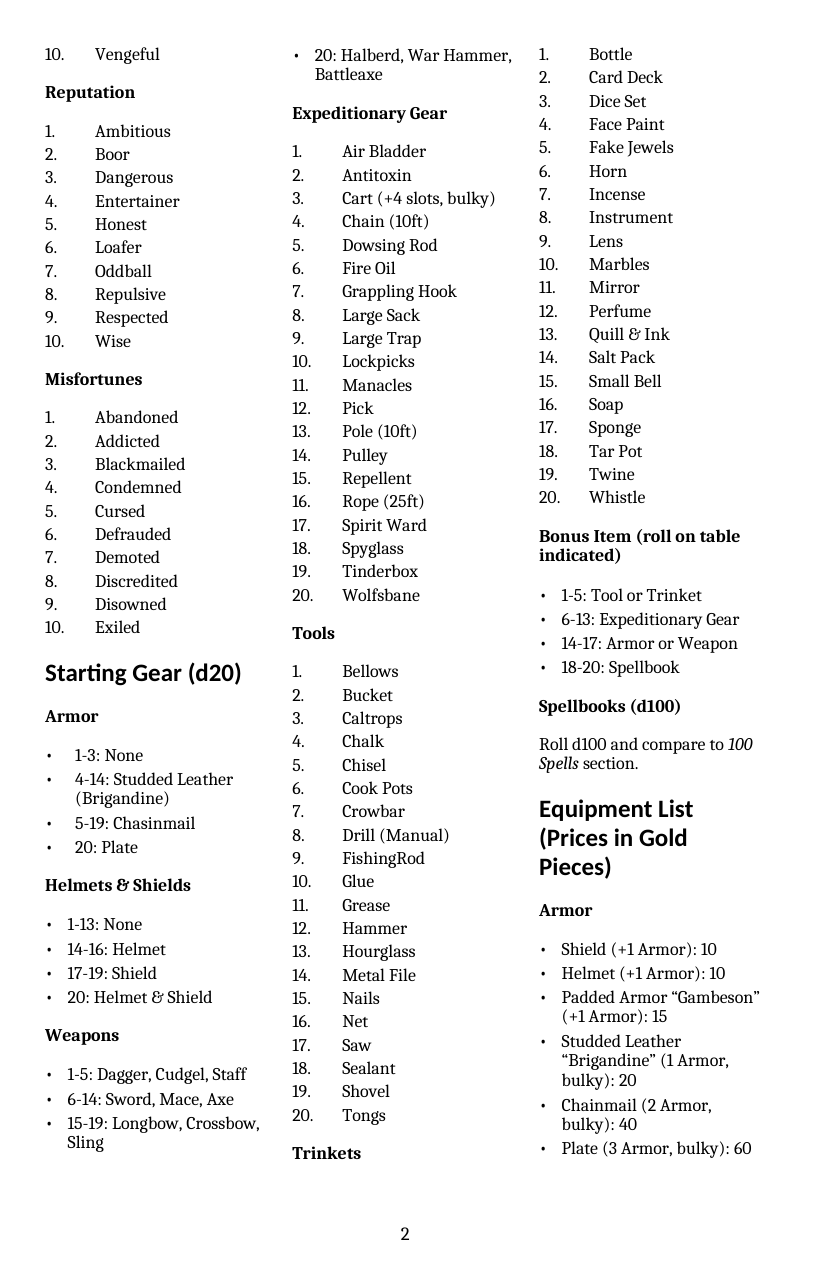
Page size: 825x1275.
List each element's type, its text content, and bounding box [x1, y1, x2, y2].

subtitle Equipment List (Prices in Gold Pieces) [539, 795, 765, 882]
list 20: Halberd, War Hammer, Battleaxe [292, 45, 518, 85]
list Face Paint [539, 115, 765, 134]
list Soap [539, 395, 765, 414]
list Shovel [292, 1082, 518, 1102]
list Defrauded [45, 525, 271, 544]
list Nails [292, 989, 518, 1008]
list Rope (25ft) [292, 492, 518, 512]
text Armor [45, 706, 271, 726]
subtitle Starting Gear (d20) [45, 659, 271, 688]
list Boor [45, 145, 271, 164]
list Oddball [45, 262, 271, 281]
list Sponge [539, 418, 765, 438]
list Whistle [539, 488, 765, 508]
list Disowned [45, 595, 271, 614]
list Antitoxin [292, 166, 518, 185]
text Misfortunes [45, 370, 271, 389]
list Honest [45, 215, 271, 234]
list Large Trap [292, 329, 518, 348]
list Shield (+1 Armor): 10 [539, 939, 765, 959]
list Fire Oil [292, 259, 518, 278]
list Bellows [292, 662, 518, 682]
list Caltrops [292, 709, 518, 728]
list Tar Pot [539, 442, 765, 461]
list 1-3: None [45, 745, 271, 765]
list Dice Set [539, 92, 765, 111]
list Padded Armor “Gambeson” (+1 Armor): 15 [539, 987, 765, 1027]
list Incense [539, 185, 765, 204]
list Vengeful [45, 45, 271, 64]
list Air Bladder [292, 142, 518, 162]
list Crowbar [292, 802, 518, 822]
text Tools [292, 624, 518, 643]
list Quill & Ink [539, 325, 765, 344]
list Helmet (+1 Armor): 10 [539, 963, 765, 983]
list Loafer [45, 238, 271, 258]
list 5-19: Chasinmail [45, 813, 271, 833]
list Discredited [45, 572, 271, 591]
list Pulley [292, 446, 518, 465]
list Cook Pots [292, 779, 518, 798]
list Mirror [539, 278, 765, 298]
text Trinkets [292, 1144, 518, 1163]
list Instrument [539, 208, 765, 228]
text Armor [539, 901, 765, 920]
list Grease [292, 896, 518, 915]
list Chainmail (2 Armor, bulky): 40 [539, 1095, 765, 1135]
text Expeditionary Gear [292, 104, 518, 123]
list Dangerous [45, 168, 271, 188]
list Pick [292, 399, 518, 418]
list 14-17: Armor or Weapon [539, 633, 765, 653]
list 20: Helmet & Shield [45, 987, 271, 1007]
list 1-5: Tool or Trinket [539, 585, 765, 605]
list 15-19: Longbow, Crossbow, Sling [45, 1113, 271, 1153]
text Reputation [45, 83, 271, 103]
list Respected [45, 308, 271, 328]
list Ambitious [45, 122, 271, 141]
list 1-13: None [45, 914, 271, 935]
list Bucket [292, 686, 518, 705]
list Studded Leather “Brigandine” (1 Armor, bulky): 20 [539, 1031, 765, 1091]
list 6-14: Sword, Mace, Axe [45, 1089, 271, 1109]
text Roll d100 and compare to 100 Spells section. [539, 735, 765, 774]
list Tongs [292, 1106, 518, 1125]
list Horn [539, 162, 765, 181]
list Small Bell [539, 372, 765, 391]
list Repellent [292, 469, 518, 488]
list Entertainer [45, 192, 271, 211]
list Fake Jewels [539, 138, 765, 158]
list Tinderbox [292, 562, 518, 582]
list Hammer [292, 919, 518, 938]
list Twine [539, 465, 765, 484]
text Bonus Item (roll on table indicated) [539, 527, 765, 566]
list Metal File [292, 966, 518, 985]
list 17-19: Shield [45, 963, 271, 983]
list Glue [292, 872, 518, 892]
list 1-5: Dagger, Cudgel, Staff [45, 1064, 271, 1085]
list 4-14: Studded Leather (Brigandine) [45, 769, 271, 809]
list Exiled [45, 618, 271, 638]
list 20: Plate [45, 837, 271, 857]
list Demoted [45, 548, 271, 568]
list Cart (+4 slots, bulky) [292, 189, 518, 208]
list Pole (10ft) [292, 422, 518, 442]
list Net [292, 1012, 518, 1032]
list Chisel [292, 756, 518, 775]
list Wise [45, 332, 271, 351]
text Helmets & Shields [45, 876, 271, 896]
list Lens [539, 232, 765, 251]
text Weapons [45, 1026, 271, 1046]
list Wolfsbane [292, 586, 518, 605]
list 6-13: Expeditionary Gear [539, 609, 765, 629]
list 18-20: Spellbook [539, 657, 765, 678]
list Manacles [292, 376, 518, 395]
list Card Deck [539, 68, 765, 88]
list Cursed [45, 502, 271, 521]
list Perfume [539, 302, 765, 321]
list Condemned [45, 478, 271, 498]
list Hourglass [292, 942, 518, 962]
list Large Sack [292, 306, 518, 325]
list Salt Pack [539, 348, 765, 368]
list Abandoned [45, 408, 271, 428]
list Plate (3 Armor, bulky): 60 [539, 1138, 765, 1159]
list Dowsing Rod [292, 236, 518, 255]
text Spellbooks (d100) [539, 696, 765, 716]
list Chalk [292, 732, 518, 752]
list Repulsive [45, 285, 271, 304]
list Saw [292, 1036, 518, 1055]
list Spirit Ward [292, 516, 518, 535]
list Blackmailed [45, 455, 271, 474]
list Marbles [539, 255, 765, 274]
list Bottle [539, 45, 765, 64]
list Spyglass [292, 539, 518, 558]
list 14-16: Helmet [45, 939, 271, 959]
list Lockpicks [292, 352, 518, 372]
list FishingRod [292, 849, 518, 868]
list Addicted [45, 432, 271, 451]
list Grappling Hook [292, 282, 518, 302]
list Drill (Manual) [292, 826, 518, 845]
list Chain (10ft) [292, 212, 518, 232]
list Sealant [292, 1059, 518, 1078]
